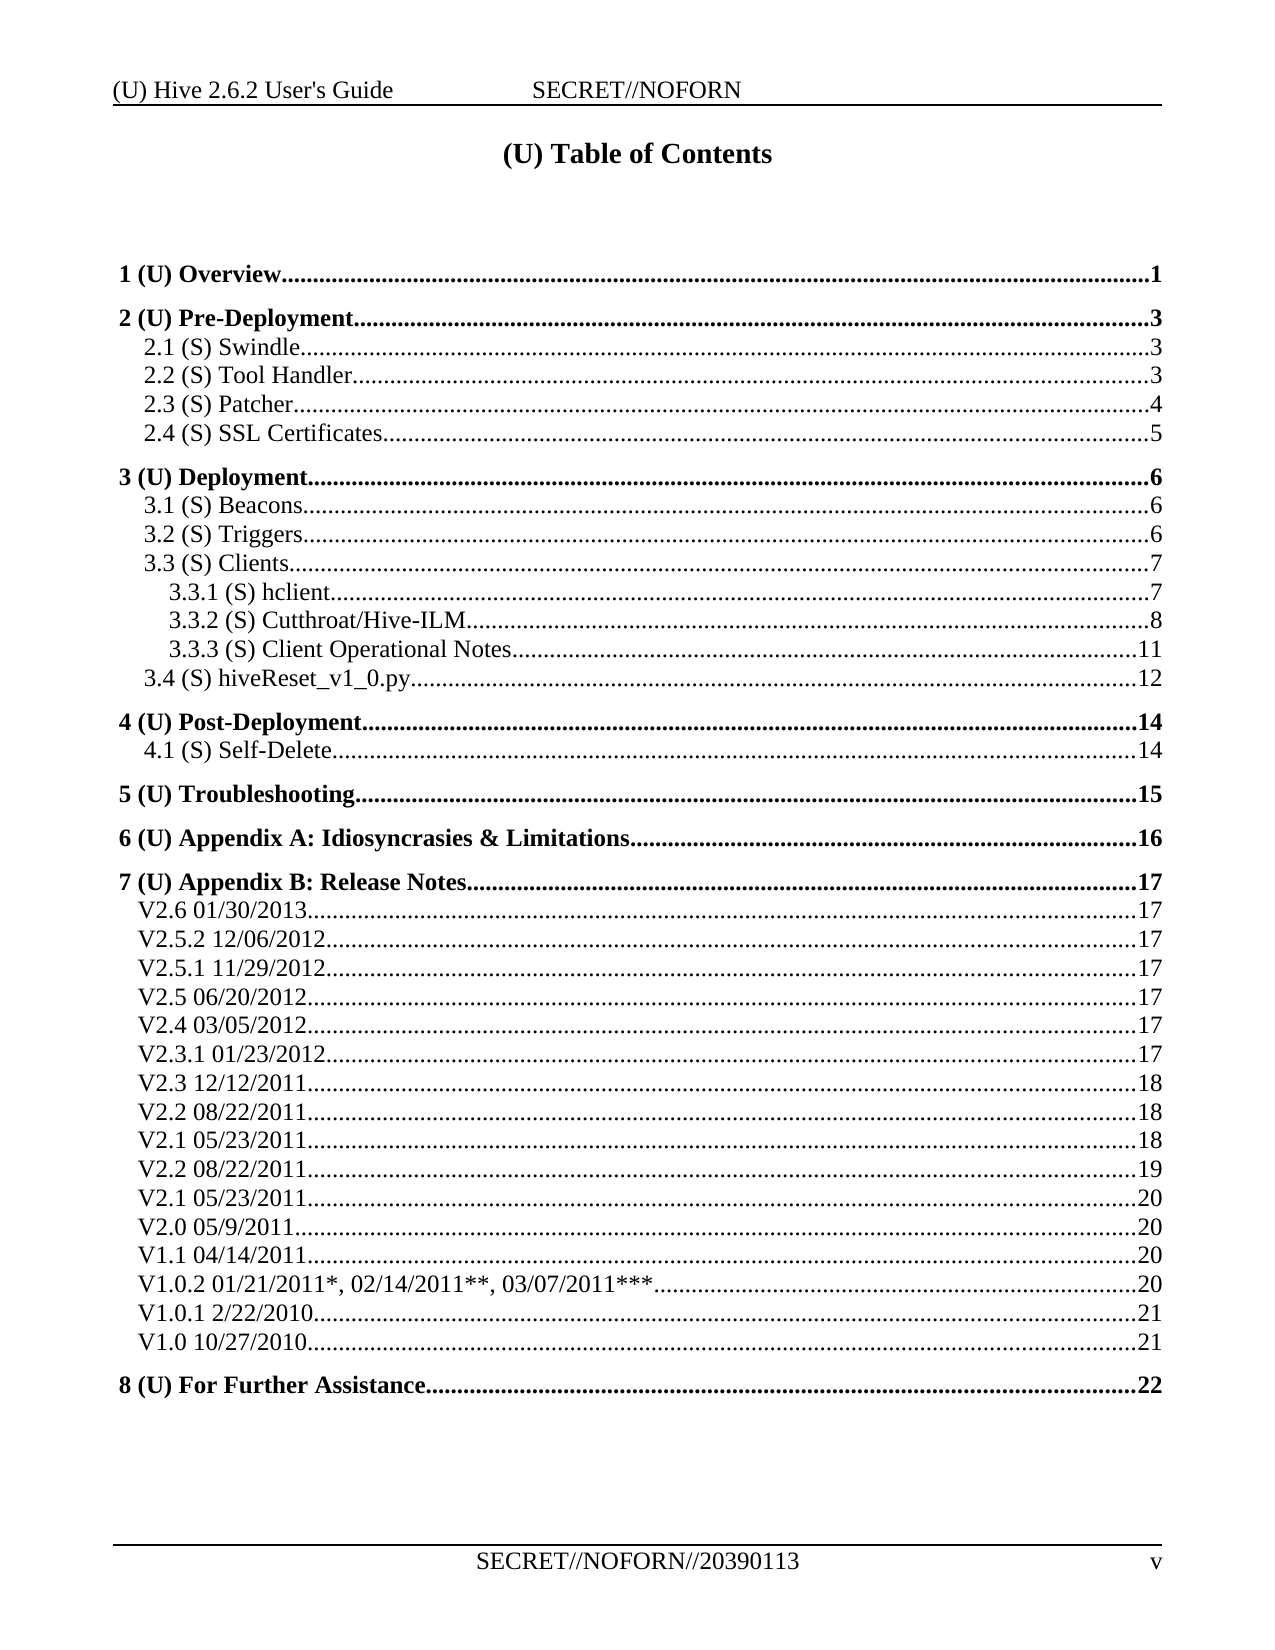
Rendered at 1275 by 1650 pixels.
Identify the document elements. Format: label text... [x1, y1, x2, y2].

text V2.2 08/22/2011 18 [137, 1097, 1162, 1126]
text 2.3 (S) Patcher 4 [137, 389, 1162, 418]
text 1 (U) Overview 1 [112, 259, 1162, 288]
text 2.1 (S) Swindle 3 [137, 332, 1162, 361]
text 2.4 (S) SSL Certificates 5 [137, 418, 1162, 447]
text 3.3.2 (S) Cutthroat/Hive-ILM 8 [162, 606, 1162, 634]
text 7 (U) Appendix B: Release Notes 17 [112, 867, 1162, 896]
text V2.1 05/23/2011 18 [137, 1126, 1162, 1154]
text V2.5 06/20/2012 17 [137, 982, 1162, 1011]
text 3.4 (S) hiveReset_v1_0.py 12 [137, 663, 1162, 692]
text 3.2 (S) Triggers 6 [137, 519, 1162, 548]
text 3.1 (S) Beacons 6 [137, 491, 1162, 519]
text V2.0 05/9/2011 20 [137, 1212, 1162, 1241]
title (U) Table of Contents [112, 136, 1162, 169]
text 4 (U) Post-Deployment 14 [112, 707, 1162, 736]
text V2.3 12/12/2011 18 [137, 1068, 1162, 1097]
text 2 (U) Pre-Deployment 3 [112, 303, 1162, 332]
text V2.4 03/05/2012 17 [137, 1011, 1162, 1039]
text V1.0.2 01/21/2011*, 02/14/2011**, 03/07/2011*** 20 [137, 1269, 1162, 1298]
text V2.3.1 01/23/2012 17 [137, 1039, 1162, 1068]
text 8 (U) For Further Assistance 22 [112, 1371, 1162, 1399]
text V2.5.2 12/06/2012 17 [137, 924, 1162, 953]
text 4.1 (S) Self-Delete 14 [137, 736, 1162, 764]
text V2.1 05/23/2011 20 [137, 1183, 1162, 1212]
text V2.2 08/22/2011 19 [137, 1154, 1162, 1183]
text V1.0.1 2/22/2010 21 [137, 1298, 1162, 1327]
text 6 (U) Appendix A: Idiosyncrasies & Limitations 16 [112, 823, 1162, 852]
text 3.3 (S) Clients 7 [137, 548, 1162, 577]
text 5 (U) Troubleshooting 15 [112, 779, 1162, 808]
text 3.3.1 (S) hclient 7 [162, 577, 1162, 606]
text 3.3.3 (S) Client Operational Notes 11 [162, 634, 1162, 663]
text V2.6 01/30/2013 17 [137, 896, 1162, 924]
text V1.1 04/14/2011 20 [137, 1241, 1162, 1269]
text 3 (U) Deployment 6 [112, 462, 1162, 491]
text 2.2 (S) Tool Handler 3 [137, 361, 1162, 389]
text V2.5.1 11/29/2012 17 [137, 953, 1162, 982]
text V1.0 10/27/2010 21 [137, 1327, 1162, 1356]
